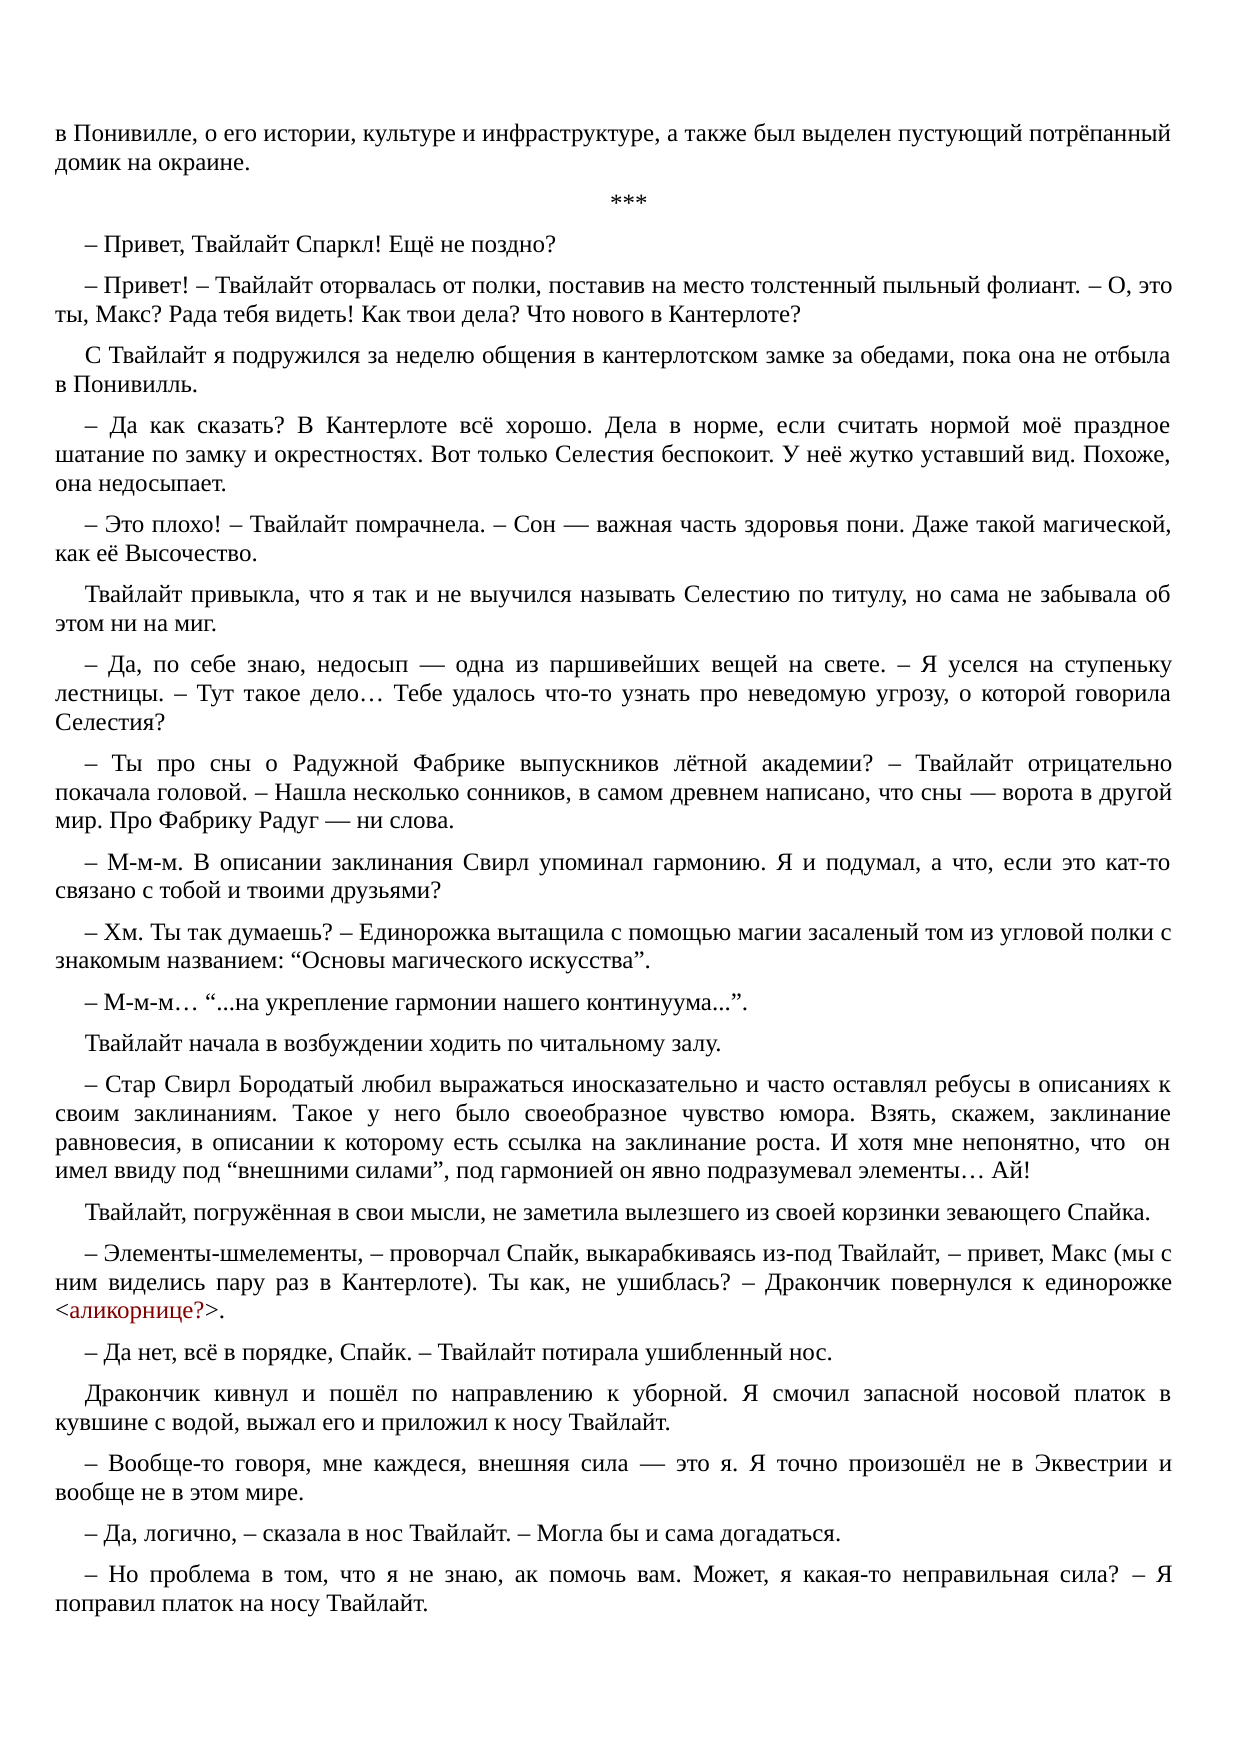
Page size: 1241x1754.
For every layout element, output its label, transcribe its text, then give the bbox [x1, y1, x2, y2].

text – Вообще-то говоря, мне каждеся, внешняя сила — это я. Я точно произошёл не в Эквестрии и вообще не в этом мире. [55, 1448, 1172, 1506]
text – Да нет, всё в порядке, Спайк. – Твайлайт потирала ушибленный нос. [55, 1337, 1172, 1366]
text – Это плохо! – Твайлайт помрачнела. – Сон — важная часть здоровья пони. Даже такой магической, как её Высочество. [55, 509, 1172, 567]
text С Твайлайт я подружился за неделю общения в кантерлотском замке за обедами, пока она не отбыла в Понивилль. [55, 341, 1172, 398]
text в Понивилле, о его истории, культуре и инфраструктуре, а также был выделен пустующий потрёпанный домик на окраине. [55, 118, 1172, 176]
text – Да, логично, – сказала в нос Твайлайт. – Могла бы и сама догадаться. [55, 1518, 1172, 1547]
text Твайлайт, погружённая в свои мысли, не заметила вылезшего из своей корзинки зевающего Спайка. [55, 1197, 1172, 1226]
text – Да, по себе знаю, недосып — одна из паршивейших вещей на свете. – Я уселся на ступеньку лестницы. – Тут такое дело… Тебе удалось что-то узнать про неведомую угрозу, о которой говорила Селестия? [55, 649, 1172, 736]
text *** [55, 188, 1172, 217]
text – Привет, Твайлайт Спаркл! Ещё не поздно? [55, 229, 1172, 258]
text – Хм. Ты так думаешь? – Единорожка вытащила с помощью магии засаленый том из угловой полки с знакомым названием: “Основы магического искусства”. [55, 917, 1172, 974]
text – Ты про сны о Радужной Фабрике выпускников лётной академии? – Твайлайт отрицательно покачала головой. – Нашла несколько сонников, в самом древнем написано, что сны — ворота в другой мир. Про Фабрику Радуг — ни слова. [55, 748, 1172, 834]
text Твайлайт начала в возбуждении ходить по читальному залу. [55, 1028, 1172, 1057]
text – Элементы-шмелементы, – проворчал Спайк, выкарабкиваясь из-под Твайлайт, – привет, Макс (мы с ним виделись пару раз в Кантерлоте). Ты как, не ушиблась? – Дракончик повернулся к единорожке <аликорнице?>. [55, 1238, 1172, 1324]
text – Но проблема в том, что я не знаю, ак помочь вам. Может, я какая-то неправильная сила? – Я поправил платок на носу Твайлайт. [55, 1559, 1172, 1617]
text Твайлайт привыкла, что я так и не выучился называть Селестию по титулу, но сама не забывала об этом ни на миг. [55, 579, 1172, 637]
text Дракончик кивнул и пошёл по направлению к уборной. Я смочил запасной носовой платок в кувшине с водой, выжал его и приложил к носу Твайлайт. [55, 1378, 1172, 1436]
text – Стар Свирл Бородатый любил выражаться иносказательно и часто оставлял ребусы в описаниях к своим заклинаниям. Такое у него было своеобразное чувство юмора. Взять, скажем, заклинание равновесия, в описании к которому есть ссылка на заклинание роста. И хотя мне непонятно, что он имел ввиду под “внешними силами”, под гармонией он явно подразумевал элементы… Ай! [55, 1069, 1172, 1184]
text – Да как сказать? В Кантерлоте всё хорошо. Дела в норме, если считать нормой моё праздное шатание по замку и окрестностях. Вот только Селестия беспокоит. У неё жутко уставший вид. Похоже, она недосыпает. [55, 411, 1172, 497]
text – Привет! – Твайлайт оторвалась от полки, поставив на место толстенный пыльный фолиант. – О, это ты, Макс? Рада тебя видеть! Как твои дела? Что нового в Кантерлоте? [55, 271, 1172, 328]
text – М-м-м. В описании заклинания Свирл упоминал гармонию. Я и подумал, а что, если это кат-то связано с тобой и твоими друзьями? [55, 847, 1172, 904]
text – М-м-м… “...на укрепление гармонии нашего континуума...”. [55, 987, 1172, 1016]
